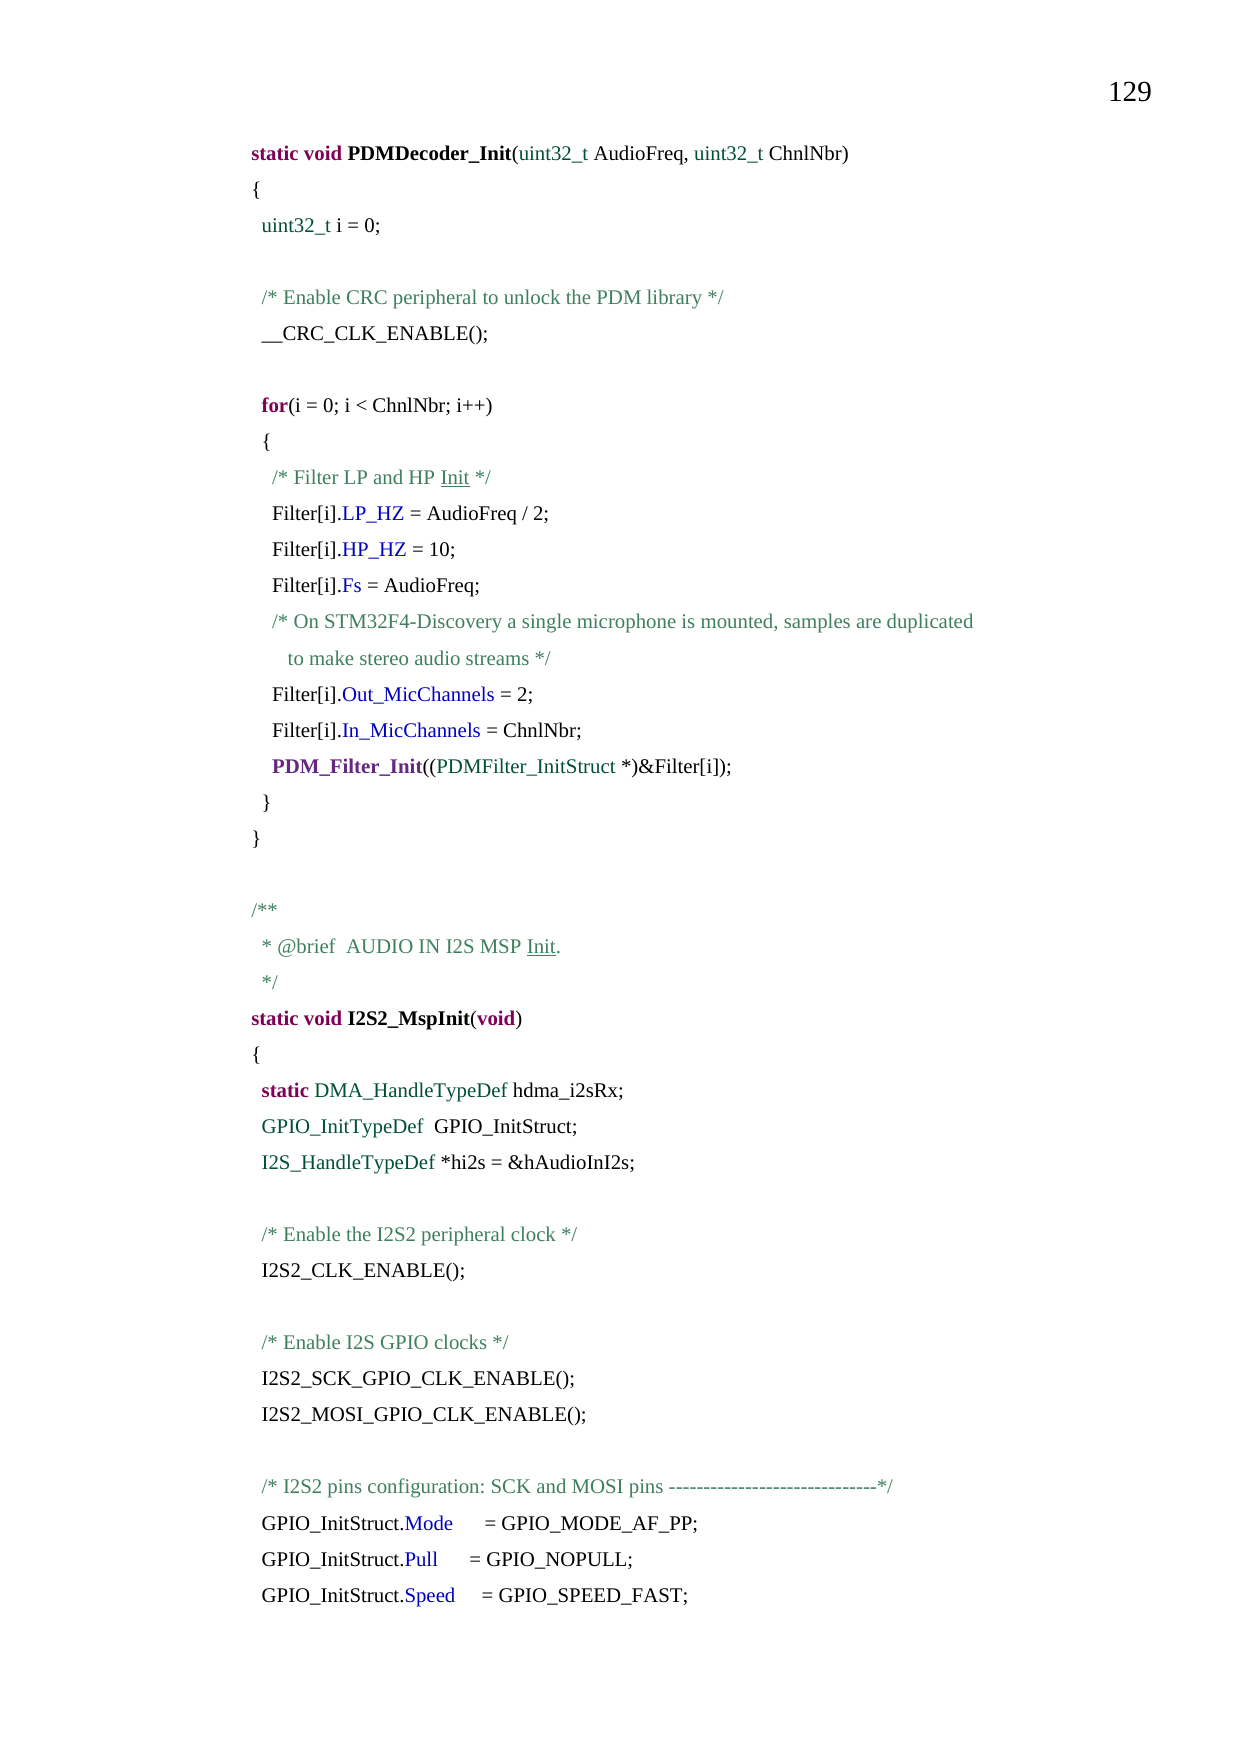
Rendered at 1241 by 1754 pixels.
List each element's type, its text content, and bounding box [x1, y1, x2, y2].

text for(i = 0; i < ChnlNbr; i++) [177, 393, 1152, 417]
text I2S2_MOSI_GPIO_CLK_ENABLE(); [177, 1402, 1152, 1426]
text /* Filter LP and HP Init */ [177, 465, 1152, 489]
text uint32_t i = 0; [177, 213, 1152, 237]
text I2S_HandleTypeDef *hi2s = &hAudioInI2s; [177, 1150, 1152, 1174]
text { [177, 429, 1152, 453]
text /* Enable I2S GPIO clocks */ [177, 1330, 1152, 1354]
text Filter[i].In_MicChannels = ChnlNbr; [177, 718, 1152, 742]
text Filter[i].Out_MicChannels = 2; [177, 682, 1152, 706]
text /** [177, 898, 1152, 922]
text Filter[i].Fs = AudioFreq; [177, 573, 1152, 597]
text Filter[i].HP_HZ = 10; [177, 537, 1152, 561]
text } [177, 826, 1152, 850]
text */ [177, 970, 1152, 994]
text GPIO_InitStruct.Mode = GPIO_MODE_AF_PP; [177, 1511, 1152, 1534]
text I2S2_CLK_ENABLE(); [177, 1258, 1152, 1282]
text static void PDMDecoder_Init(uint32_t AudioFreq, uint32_t ChnlNbr) [177, 141, 1152, 165]
text GPIO_InitStruct.Speed = GPIO_SPEED_FAST; [177, 1583, 1152, 1607]
text PDM_Filter_Init((PDMFilter_InitStruct *)&Filter[i]); [177, 754, 1152, 778]
text /* Enable CRC peripheral to unlock the PDM library */ [177, 285, 1152, 309]
text GPIO_InitStruct.Pull = GPIO_NOPULL; [177, 1547, 1152, 1571]
text static void I2S2_MspInit(void) [177, 1006, 1152, 1030]
text static DMA_HandleTypeDef hdma_i2sRx; [177, 1078, 1152, 1102]
text I2S2_SCK_GPIO_CLK_ENABLE(); [177, 1366, 1152, 1390]
text Filter[i].LP_HZ = AudioFreq / 2; [177, 501, 1152, 525]
text /* Enable the I2S2 peripheral clock */ [177, 1222, 1152, 1246]
text * @brief AUDIO IN I2S MSP Init. [177, 934, 1152, 958]
text } [177, 790, 1152, 814]
text GPIO_InitTypeDef GPIO_InitStruct; [177, 1114, 1152, 1138]
text /* I2S2 pins configuration: SCK and MOSI pins ------------------------------*/ [177, 1474, 1152, 1498]
text __CRC_CLK_ENABLE(); [177, 321, 1152, 345]
text to make stereo audio streams */ [177, 646, 1152, 669]
text { [177, 1042, 1152, 1066]
text /* On STM32F4-Discovery a single microphone is mounted, samples are duplicated [177, 609, 1152, 633]
text { [177, 177, 1152, 201]
